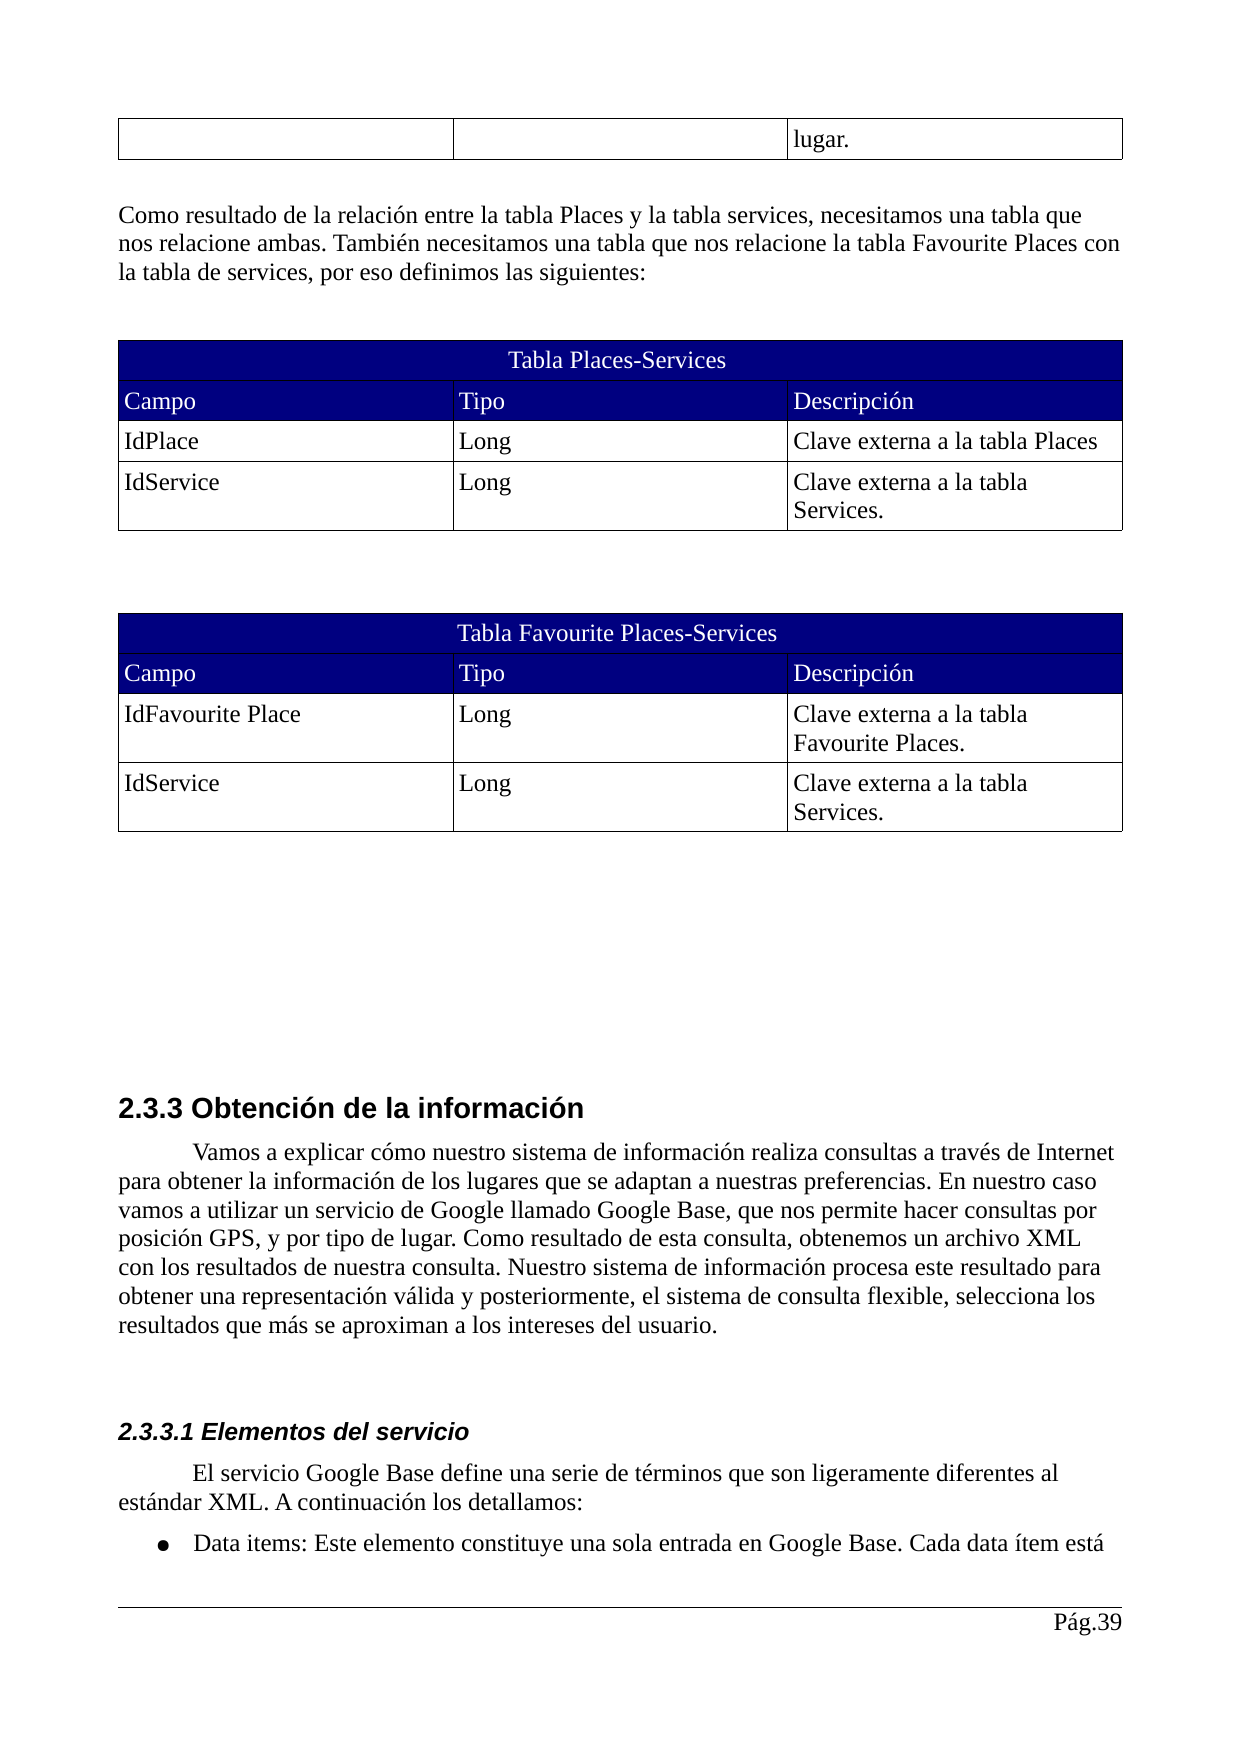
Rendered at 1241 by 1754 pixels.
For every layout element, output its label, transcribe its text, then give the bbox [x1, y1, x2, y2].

table_cell IdService [119, 763, 453, 831]
text Vamos a explicar cómo nuestro sistema de información realiza consultas a través de Internet para obtener la información de los lugares que se adaptan a nuestras preferencias. En nuestro caso vamos a utilizar un servicio de Google llamado Google Base, que nos permite hacer consultas por posición GPS, y por tipo de lugar. Como resultado de esta consulta, obtenemos un archivo XML con los resultados de nuestra consulta. Nuestro sistema de información procesa este resultado para obtener una representación válida y posteriormente, el sistema de consulta flexible, selecciona los resultados que más se aproximan a los intereses del usuario. [118, 1137, 1122, 1338]
table_cell Clave externa a la tabla Favourite Places. [788, 694, 1122, 762]
table_cell Tipo [454, 654, 787, 693]
table_cell [454, 119, 787, 158]
table_cell [119, 119, 453, 158]
table_header Tabla Places-Services [119, 341, 1122, 380]
table_cell Clave externa a la tabla Services. [788, 462, 1122, 530]
table_cell Campo [119, 654, 453, 693]
table_cell Campo [119, 381, 453, 420]
table_cell Long [454, 421, 787, 461]
table_cell Descripción [788, 381, 1122, 420]
table_cell IdService [119, 462, 453, 530]
table_cell Tipo [454, 381, 787, 420]
text Como resultado de la relación entre la tabla Places y la tabla services, necesitamos una tabla que nos relacione ambas. También necesitamos una tabla que nos relacione la tabla Favourite Places con la tabla de services, por eso definimos las siguientes: [118, 200, 1122, 286]
table_cell Clave externa a la tabla Places [788, 421, 1122, 461]
table_cell lugar. [788, 119, 1122, 158]
table_cell Long [454, 763, 787, 831]
table_cell IdFavourite Place [119, 694, 453, 762]
table_header Tabla Favourite Places-Services [119, 614, 1122, 653]
table_cell Long [454, 462, 787, 530]
table_cell Clave externa a la tabla Services. [788, 763, 1122, 831]
subtitle 2.3.3 Obtención de la información [118, 1091, 1122, 1125]
text El servicio Google Base define una serie de términos que son ligeramente diferentes al estándar XML. A continuación los detallamos: [118, 1458, 1122, 1516]
table_cell Descripción [788, 654, 1122, 693]
subtitle 2.3.3.1 Elementos del servicio [118, 1417, 1122, 1446]
list Data items: Este elemento constituye una sola entrada en Google Base. Cada data ítem está [156, 1528, 1122, 1557]
table_cell Long [454, 694, 787, 762]
table_cell IdPlace [119, 421, 453, 461]
